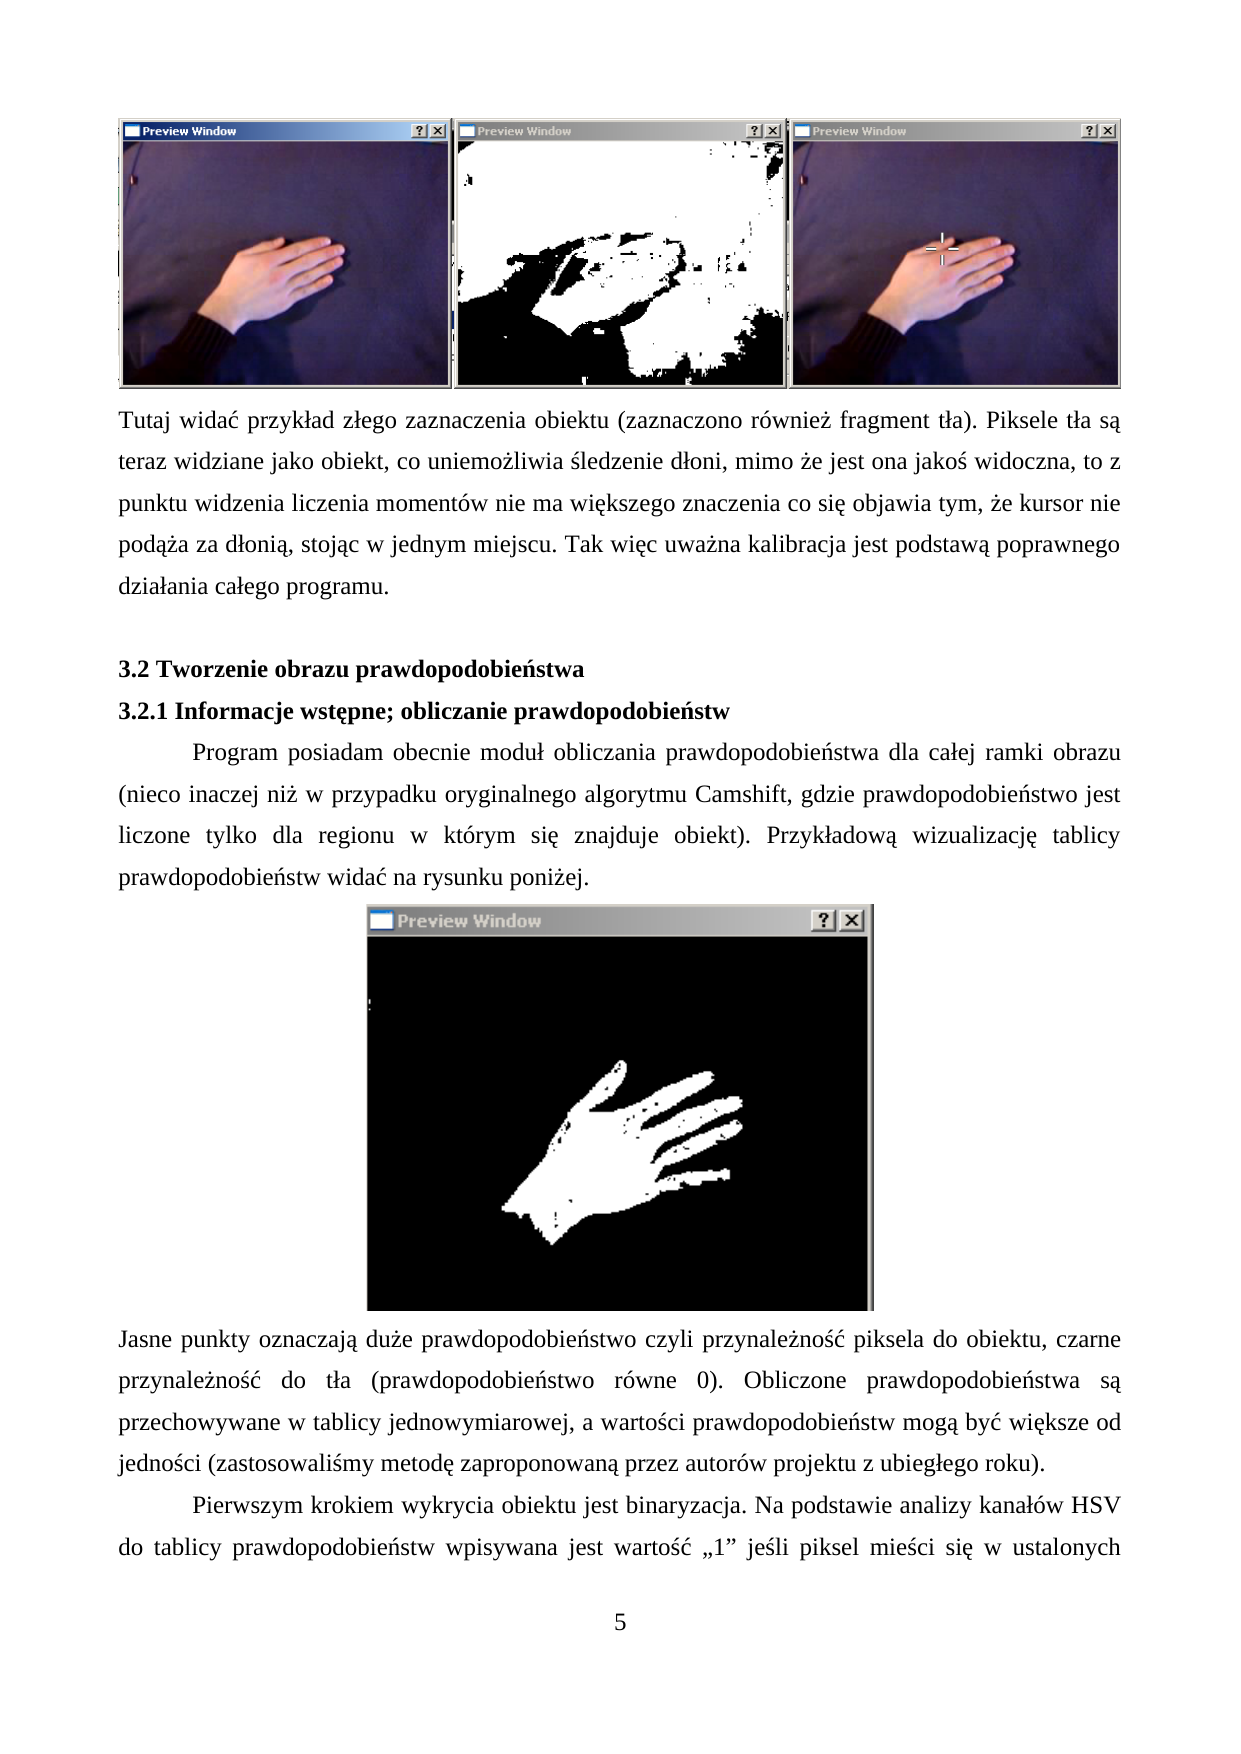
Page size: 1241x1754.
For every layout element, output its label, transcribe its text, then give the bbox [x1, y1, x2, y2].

text Tutaj widać przykład złego zaznaczenia obiektu (zaznaczono również fragment tła). Piksele tła są teraz widziane jako obiekt, co uniemożliwia śledzenie dłoni, mimo że jest ona jakoś widoczna, to z punktu widzenia liczenia momentów nie ma większego znaczenia co się objawia tym, że kursor nie podąża za dłonią, stojąc w jednym miejscu. Tak więc uważna kalibracja jest podstawą poprawnego działania całego programu. [118, 392, 1122, 600]
text 3.2.1 Informacje wstępne; obliczanie prawdopodobieństw [118, 697, 1122, 724]
text Jasne punkty oznaczają duże prawdopodobieństwo czyli przynależność piksela do obiektu, czarne przynależność do tła (prawdopodobieństwo równe 0). Obliczone prawdopodobieństwa są przechowywane w tablicy jednowymiarowej, a wartości prawdopodobieństw mogą być większe od jedności (zastosowaliśmy metodę zaproponowaną przez autorów projektu z ubiegłego roku). [118, 1311, 1122, 1477]
text Program posiadam obecnie moduł obliczania prawdopodobieństwa dla całej ramki obrazu (nieco inaczej niż w przypadku oryginalnego algorytmu Camshift, gdzie prawdopodobieństwo jest liczone tylko dla regionu w którym się znajduje obiekt). Przykładową wizualizację tablicy prawdopodobieństw widać na rysunku poniżej. [118, 738, 1122, 891]
picture [366, 904, 874, 1311]
text 3.2 Tworzenie obrazu prawdopodobieństwa [118, 655, 1122, 683]
picture [118, 118, 1122, 392]
text Pierwszym krokiem wykrycia obiektu jest binaryzacja. Na podstawie analizy kanałów HSV do tablicy prawdopodobieństw wpisywana jest wartość „1” jeśli piksel mieści się w ustalonych [118, 1491, 1122, 1560]
